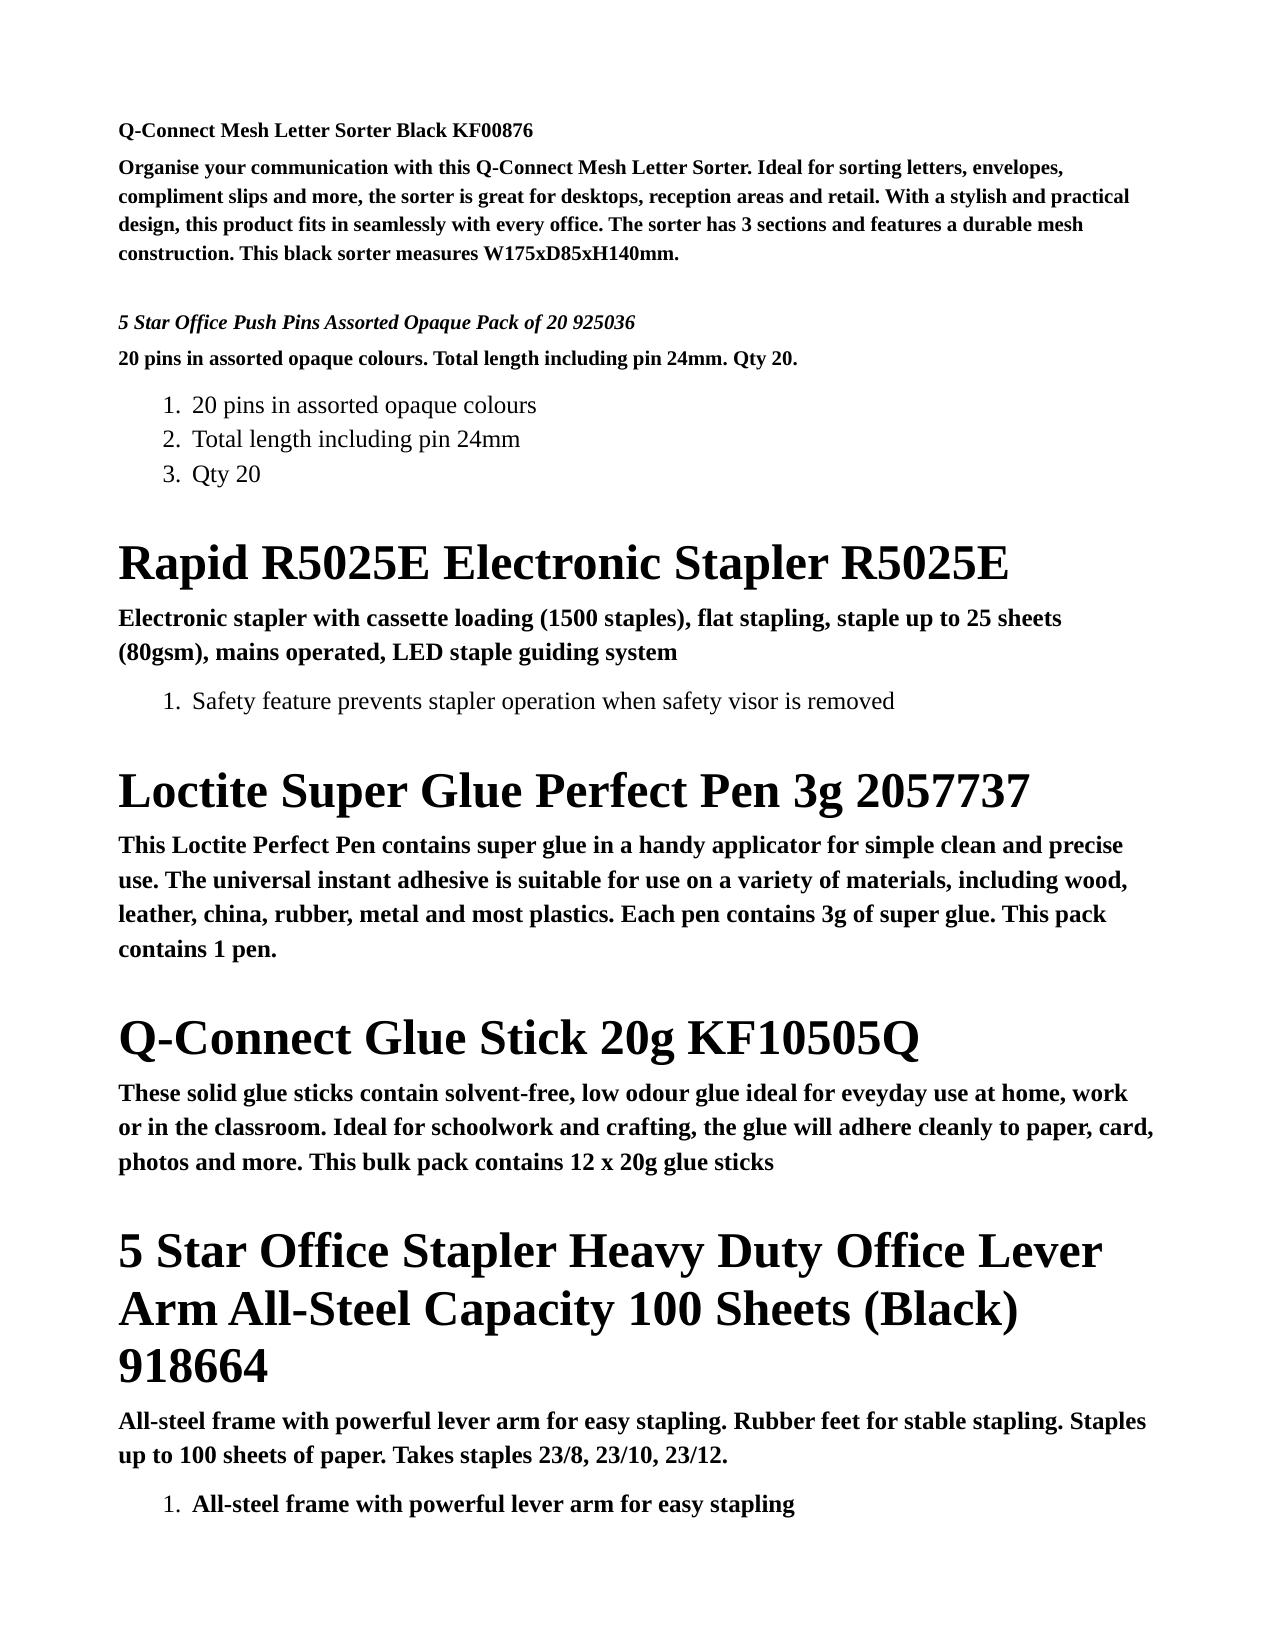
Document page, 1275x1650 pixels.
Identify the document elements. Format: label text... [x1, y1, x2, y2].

subtitle Q-Connect Glue Stick 20g KF10505Q [118, 1008, 1157, 1065]
text Organise your communication with this Q-Connect Mesh Letter Sorter. Ideal for sorting letters, envelopes, compliment slips and more, the sorter is great for desktops, reception areas and retail. With a stylish and practical design, this product fits in seamlessly with every office. The sorter has 3 sections and features a durable mesh construction. This black sorter measures W175xD85xH140mm. [118, 155, 1157, 265]
text Electronic stapler with cassette loading (1500 staples), flat stapling, staple up to 25 sheets (80gsm), mains operated, LED staple guiding system [118, 603, 1157, 666]
list Safety feature prevents stapler operation when safety visor is removed [162, 686, 1157, 715]
subtitle Q-Connect Mesh Letter Sorter Black KF00876 [118, 118, 1157, 142]
text This Loctite Perfect Pen contains super glue in a handy applicator for simple clean and precise use. The universal instant adhesive is suitable for use on a variety of materials, including wood, leather, china, rubber, metal and most plastics. Each pen contains 3g of super glue. This pack contains 1 pen. [118, 830, 1157, 962]
list Qty 20 [162, 459, 1157, 487]
list Total length including pin 24mm [162, 424, 1157, 453]
text These solid glue sticks contain solvent-free, low odour glue ideal for eveyday use at home, work or in the classroom. Ideal for schoolwork and crafting, the glue will adhere cleanly to paper, card, photos and more. This bulk pack contains 12 x 20g glue sticks [118, 1078, 1157, 1176]
subtitle Rapid R5025E Electronic Stapler R5025E [118, 533, 1157, 590]
text All-steel frame with powerful lever arm for easy stapling. Rubber feet for stable stapling. Staples up to 100 sheets of paper. Takes staples 23/8, 23/10, 23/12. [118, 1406, 1157, 1469]
list 20 pins in assorted opaque colours [162, 390, 1157, 418]
text 20 pins in assorted opaque colours. Total length including pin 24mm. Qty 20. [118, 346, 1157, 370]
subtitle 5 Star Office Stapler Heavy Duty Office Lever Arm All-Steel Capacity 100 Sheets (Black) 918664 [118, 1221, 1157, 1393]
list All-steel frame with powerful lever arm for easy stapling [162, 1489, 1157, 1518]
subtitle Loctite Super Glue Perfect Pen 3g 2057737 [118, 760, 1157, 818]
subtitle 5 Star Office Push Pins Assorted Opaque Pack of 20 925036 [118, 310, 1157, 334]
